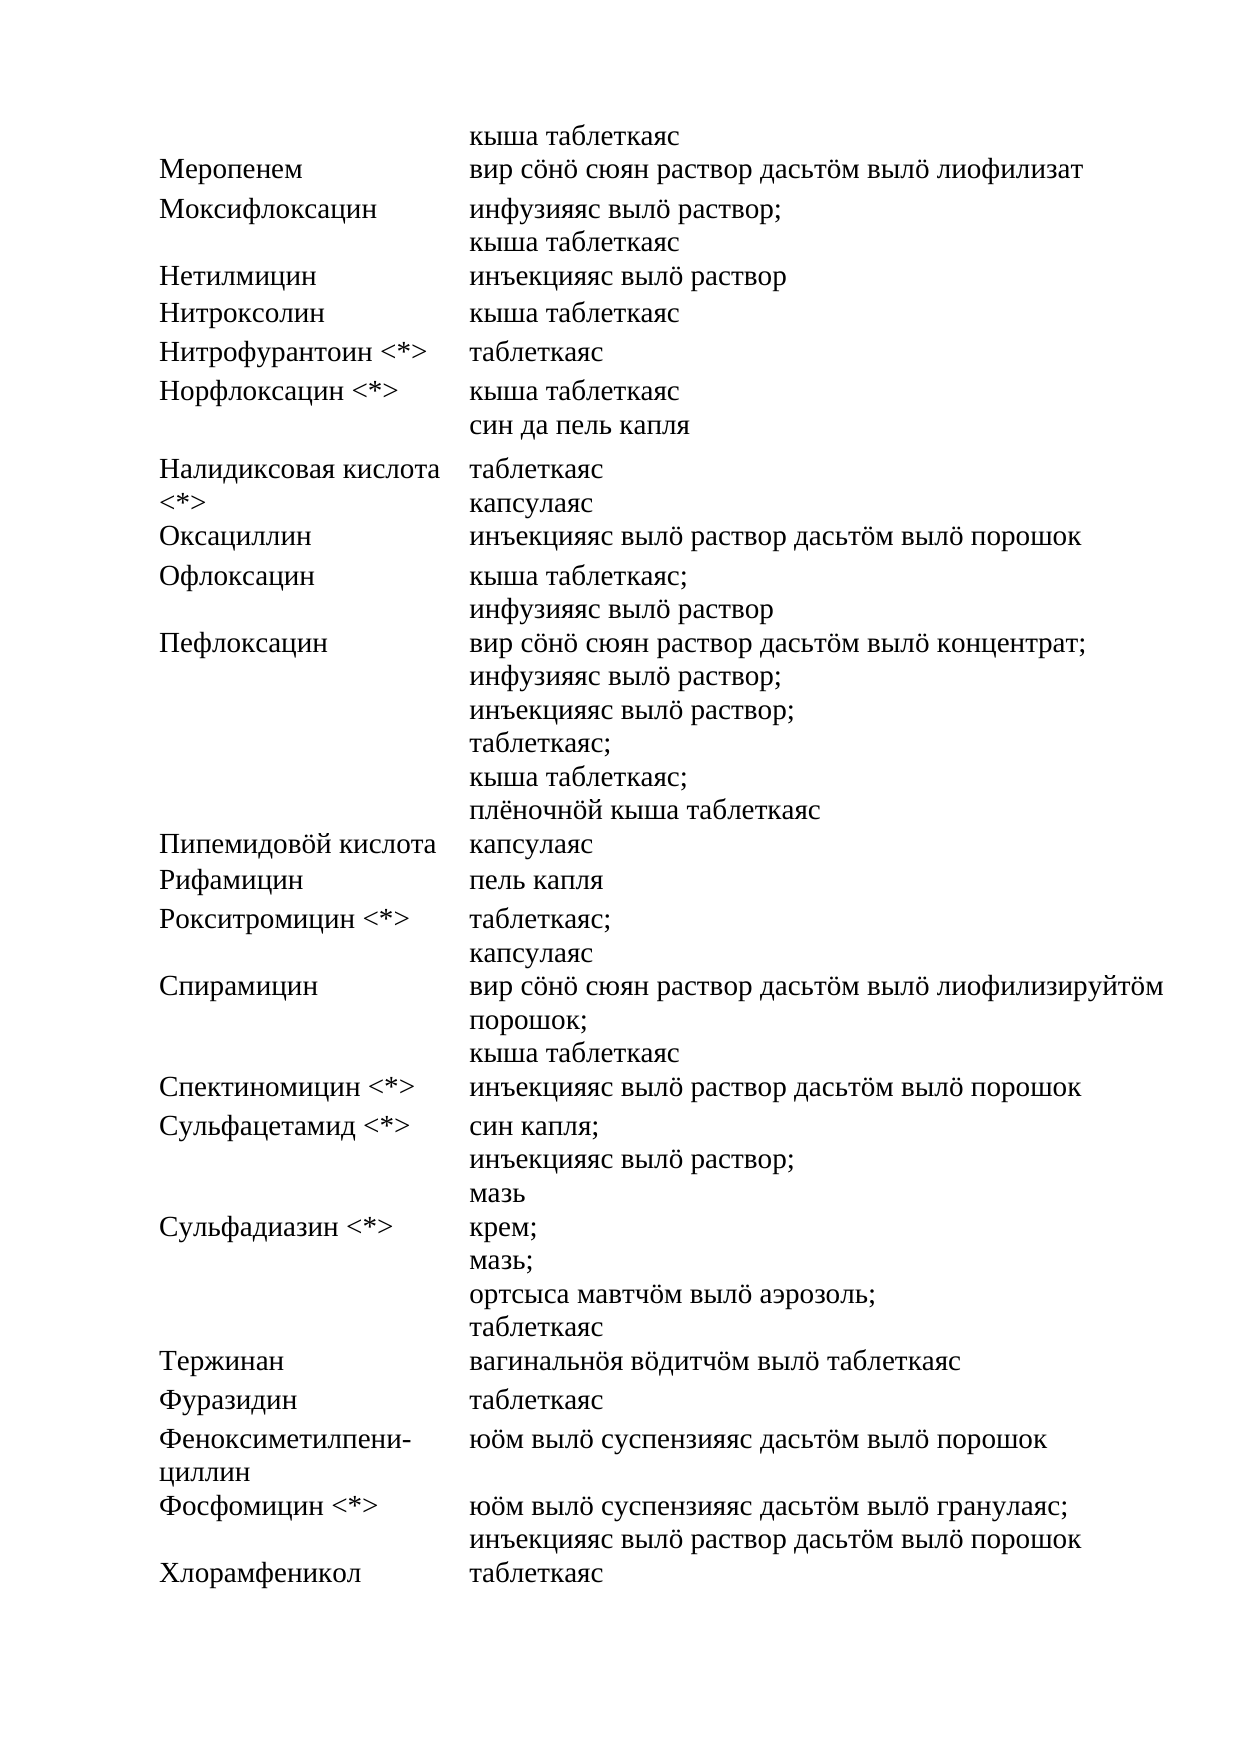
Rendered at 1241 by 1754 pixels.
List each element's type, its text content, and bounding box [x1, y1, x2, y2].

table_cell таблеткаяс [458, 334, 1176, 373]
table_cell инъекцияяс вылö раствор [458, 258, 1176, 295]
table_cell юöм вылö суспензияяс дасьтöм вылö порошок [458, 1421, 1176, 1488]
table_cell Моксифлоксацин [148, 191, 458, 258]
table_cell таблеткаяс [458, 1555, 1176, 1594]
table_cell капсулаяс [458, 826, 1176, 862]
table_cell Меропенем [148, 152, 458, 191]
table_cell Оксациллин [148, 519, 458, 558]
table_cell Пипемидовöй кислота [148, 826, 458, 862]
table_cell юöм вылö суспензияяс дасьтöм вылö гранулаяс; инъекцияяс вылö раствор дасьтöм вылö порошок [458, 1488, 1176, 1555]
table_cell Фуразидин [148, 1382, 458, 1421]
table_cell Спирамицин [148, 969, 458, 1069]
table_cell Рокситромицин <*> [148, 901, 458, 968]
table_cell Феноксиметилпени-циллин [148, 1421, 458, 1488]
table_cell син капля; инъекцияяс вылö раствор; мазь [458, 1108, 1176, 1209]
table_cell Офлоксацин [148, 558, 458, 625]
table_cell Нитроксолин [148, 295, 458, 334]
table_cell Хлорамфеникол [148, 1555, 458, 1594]
table_cell крем; мазь; ортсыса мавтчöм вылö аэрозоль; таблеткаяс [458, 1209, 1176, 1343]
table_cell Сульфацетамид <*> [148, 1108, 458, 1209]
table_cell вагинальнöя вöдитчöм вылö таблеткаяс [458, 1343, 1176, 1382]
table_cell кыша таблеткаяс [458, 295, 1176, 334]
table_cell Сульфадиазин <*> [148, 1209, 458, 1343]
table_cell таблеткаяс; капсулаяс [458, 901, 1176, 968]
table_cell инфузияяс вылö раствор; кыша таблеткаяс [458, 191, 1176, 258]
table_cell кыша таблеткаяс [458, 118, 1176, 152]
table_cell Налидиксовая кислота <*> [148, 451, 458, 518]
table_cell вир сöнö сюян раствор дасьтöм вылö концентрат; инфузияяс вылö раствор; инъекцияяс вылö раствор; таблеткаяс; кыша таблеткаяс; плёночнöй кыша таблеткаяс [458, 625, 1176, 826]
table_cell инъекцияяс вылö раствор дасьтöм вылö порошок [458, 1069, 1176, 1108]
table_cell вир сöнö сюян раствор дасьтöм вылö лиофилизируйтöм порошок; кыша таблеткаяс [458, 969, 1176, 1069]
table_cell Нитрофурантоин <*> [148, 334, 458, 373]
table_cell пель капля [458, 862, 1176, 901]
table_cell Фосфомицин <*> [148, 1488, 458, 1555]
table_cell вир сöнö сюян раствор дасьтöм вылö лиофилизат [458, 152, 1176, 191]
table_cell таблеткаяс капсулаяс [458, 451, 1176, 518]
table_cell Спектиномицин <*> [148, 1069, 458, 1108]
table_cell кыша таблеткаяс; инфузияяс вылö раствор [458, 558, 1176, 625]
table_cell инъекцияяс вылö раствор дасьтöм вылö порошок [458, 519, 1176, 558]
table_cell Рифамицин [148, 862, 458, 901]
table_cell Нетилмицин [148, 258, 458, 295]
table_cell [148, 118, 458, 152]
table_cell Норфлоксацин <*> [148, 373, 458, 451]
table_cell таблеткаяс [458, 1382, 1176, 1421]
table_cell Тержинан [148, 1343, 458, 1382]
table_cell кыша таблеткаяс син да пель капля [458, 373, 1176, 451]
table_cell Пефлоксацин [148, 625, 458, 826]
